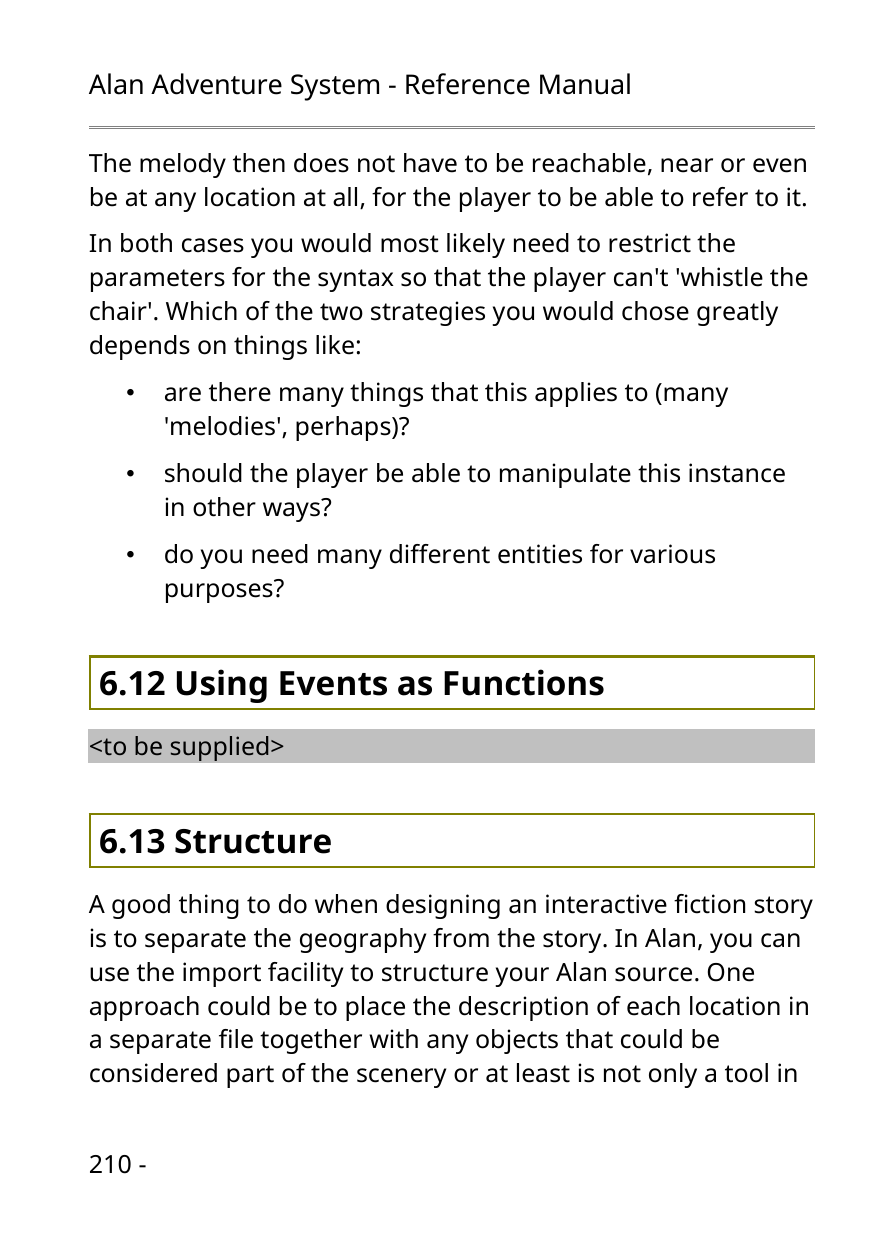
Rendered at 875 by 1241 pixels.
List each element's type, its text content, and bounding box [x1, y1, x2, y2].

list do you need many different entities for various purposes? [126, 537, 815, 605]
subtitle Using Events as Functions [91, 658, 814, 708]
list should the player be able to manipulate this instance in other ways? [126, 456, 815, 524]
list are there many things that this applies to (many 'melodies', perhaps)? [126, 375, 815, 443]
text The melody then does not have to be reachable, near or even be at any location at all, for the player to be able to refer to it. [88, 146, 815, 213]
text A good thing to do when designing an interactive fiction story is to separate the geography from the story. In Alan, you can use the import facility to struc­ture your Alan source. One approach could be to place the description of each location in a separate file together with any objects that could be considered part of the scenery or at least is not only a tool in [88, 887, 815, 1090]
subtitle Structure [91, 815, 814, 866]
text In both cases you would most likely need to restrict the parameters for the syntax so that the player can't 'whistle the chair'. Which of the two strategies you would chose greatly depends on things like: [88, 226, 815, 362]
text <to be supplied> [88, 729, 815, 763]
